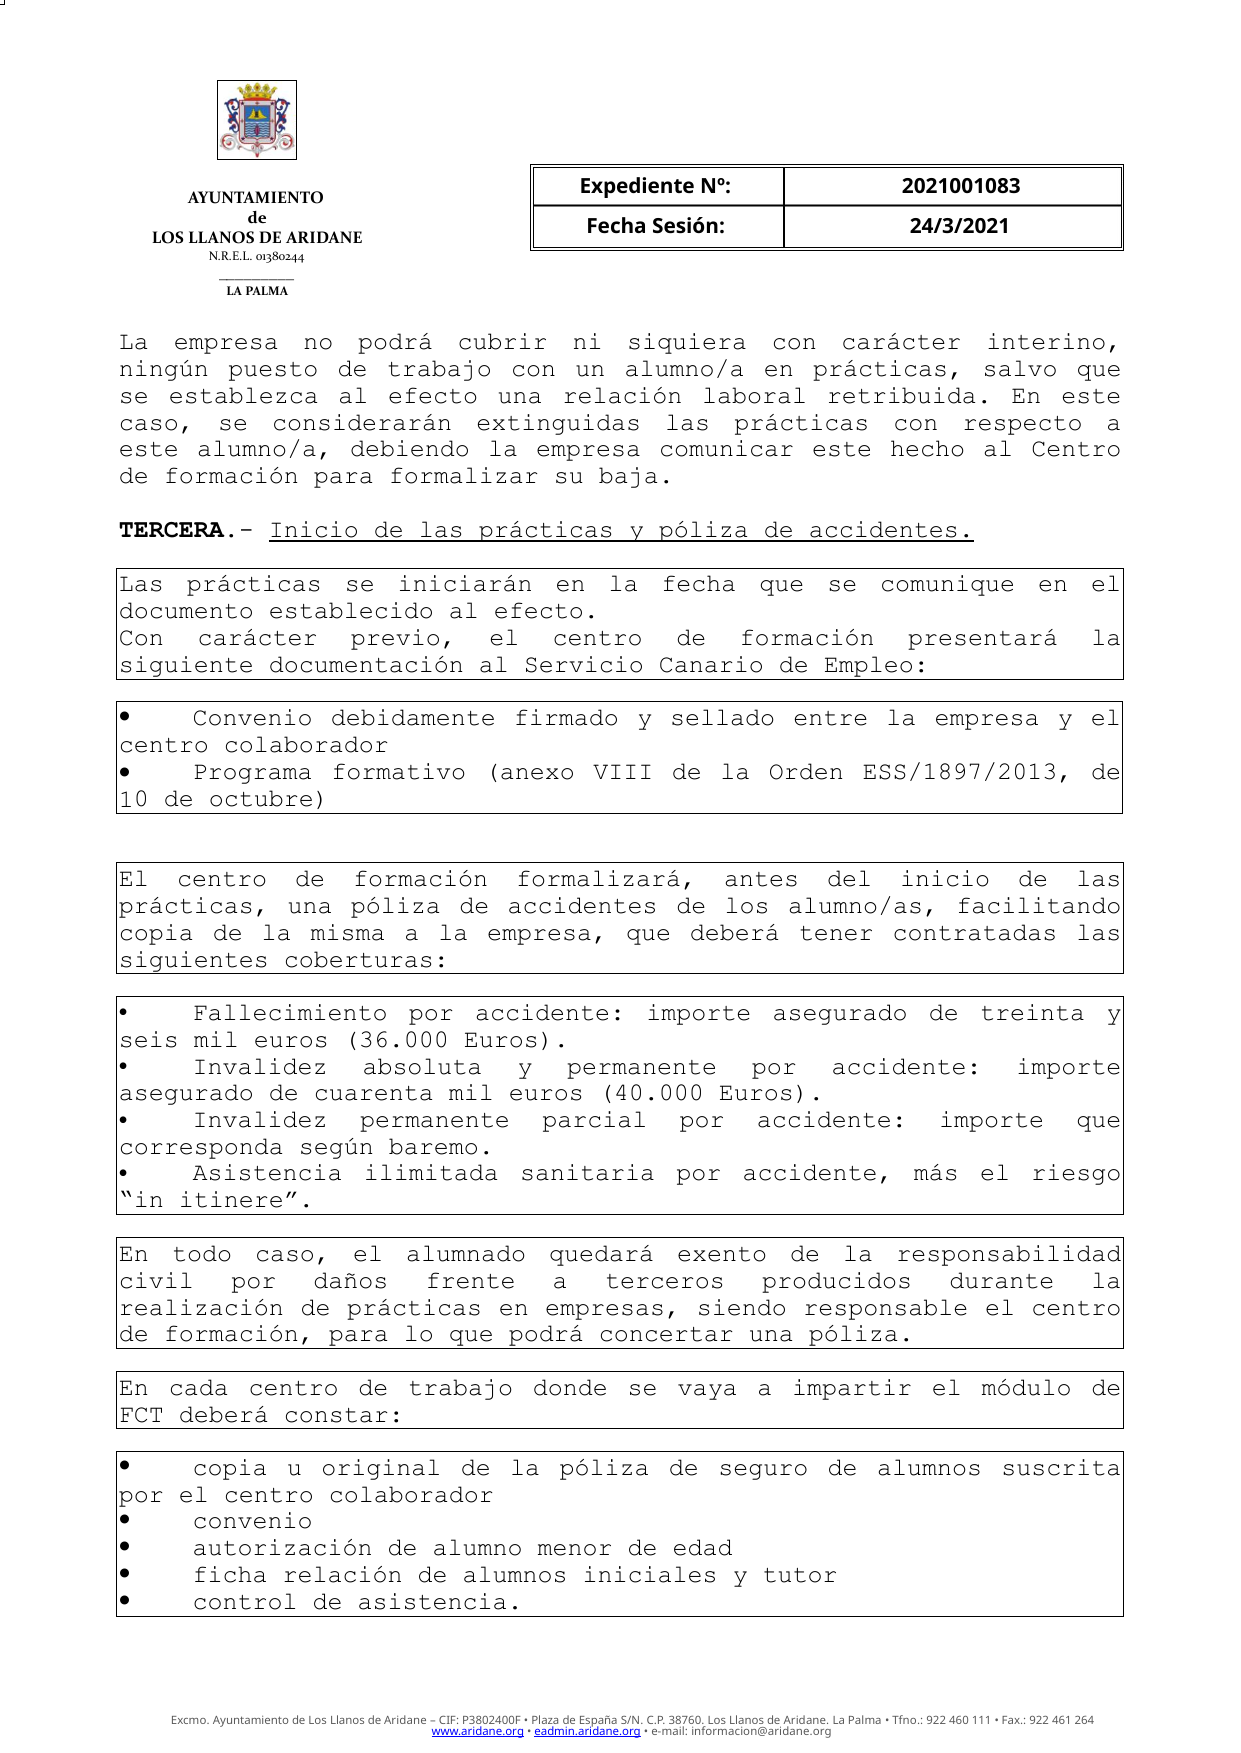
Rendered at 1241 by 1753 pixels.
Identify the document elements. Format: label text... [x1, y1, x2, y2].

text asegurado de cuarenta mil euros (40.000 Euros). [119, 1079, 1146, 1106]
text “ [119, 1185, 134, 1212]
text En todo caso, el alumnado quedará exento de la responsabilidad [119, 1238, 1146, 1267]
text realización de prácticas en empresas, siendo responsable el centro [119, 1294, 1146, 1320]
picture [117, 1238, 1123, 1348]
text LA PALMA [226, 286, 317, 298]
text  [119, 1160, 159, 1183]
text siguiente documentación al Servicio Canario de Empleo: [119, 651, 1146, 678]
text Fecha Sesión: [586, 214, 761, 239]
text Con carácter previo, el centro de formación presentará la [119, 624, 1146, 651]
text Excmo. Ayuntamiento de Los Llanos de Aridane – CIF: P3802400F • Plaza de España S/N. C.P. 38760. Los Llanos de Aridane. La Palma • Tfno.: 922 460 111 • Fax.: 922 461 264 [171, 1713, 1095, 1727]
picture [117, 1452, 1123, 1616]
text copia u original de la póliza de seguro de alumnos suscrita [192, 1453, 1146, 1481]
text N.R.E.L. 01380244 [208, 250, 327, 262]
picture [117, 1372, 1123, 1428]
text  [119, 1107, 152, 1130]
text 2021001083 [902, 173, 1059, 198]
text se establezca al efecto una relación laboral retribuida. En este [119, 382, 1146, 408]
text En cada centro de trabajo donde se vaya a impartir el módulo de [119, 1372, 1146, 1401]
text de formación para formalizar su baja. [119, 462, 1146, 489]
text FCT deberá constar: [119, 1401, 1146, 1427]
text seis mil euros (36.000 Euros). [119, 1026, 1146, 1053]
text La empresa no podrá cubrir ni siquiera con carácter interino, [119, 327, 1146, 355]
picture [117, 863, 1123, 973]
text  [119, 1559, 155, 1586]
text de formación, para lo que podrá concertar una póliza. [119, 1320, 1146, 1347]
text corresponda según baremo. [119, 1133, 1146, 1160]
text TERCERA.- Inicio de las prácticas y póliza de accidentes. [119, 515, 999, 543]
text Invalidez permanente parcial por accidente: importe que [192, 1106, 1146, 1133]
text AYUNTAMIENTO [188, 190, 387, 207]
text centro colaborador [119, 730, 414, 758]
text  [119, 1502, 155, 1533]
text 1 [119, 786, 134, 812]
text Convenio debidamente firmado y sellado entre la empresa y el [192, 703, 1146, 732]
text _ [219, 266, 226, 279]
text Programa formativo (anexo VIII de la Orden ESS/1897/2013, de [192, 757, 1146, 785]
text _ [317, 266, 327, 282]
text de [247, 210, 387, 227]
picture [117, 997, 1123, 1214]
text Expediente Nº: [579, 173, 761, 198]
text autorización de alumno menor de edad [192, 1533, 862, 1561]
text  [119, 999, 152, 1023]
text 0 de octubre) [134, 785, 1146, 812]
text caso, se considerarán extinguidas las prácticas con respecto a [119, 408, 1146, 435]
text  [119, 1053, 152, 1076]
text documento establecido al efecto. [119, 597, 1146, 624]
text  [119, 1586, 155, 1613]
text ningún puesto de trabajo con un alumno/a en prácticas, salvo que [119, 355, 1146, 382]
text ficha relación de alumnos iniciales y tutor [192, 1561, 862, 1588]
text ________ [226, 266, 317, 282]
text Invalidez absoluta y permanente por accidente: importe [192, 1053, 1146, 1079]
text www.aridane.org • eadmin.aridane.org • e-mail: informacion@aridane.org [431, 1724, 834, 1738]
text  [119, 758, 192, 785]
text Asistencia ilimitada sanitaria por accidente, más el riesgo [192, 1158, 1146, 1187]
text Fallecimiento por accidente: importe asegurado de treinta y [192, 998, 1146, 1026]
text  [119, 1533, 155, 1559]
text  [119, 1448, 155, 1479]
text convenio [192, 1506, 337, 1533]
text siguientes coberturas: [119, 946, 1146, 972]
picture [117, 569, 1123, 679]
text in itinere”. [134, 1185, 339, 1213]
text  [119, 699, 155, 729]
text control de asistencia. [192, 1588, 862, 1615]
text copia de la misma a la empresa, que deberá tener contratadas las [119, 919, 1146, 946]
picture [218, 81, 296, 159]
text LOS LLANOS DE ARIDANE [152, 230, 387, 247]
text prácticas, una póliza de accidentes de los alumno/as, facilitando [119, 892, 1146, 919]
text El centro de formación formalizará, antes del inicio de las [119, 864, 1146, 892]
text por el centro colaborador [119, 1479, 519, 1508]
picture [117, 702, 1122, 813]
text 24/3/2021 [909, 214, 1059, 239]
text civil por daños frente a terceros producidos durante la [119, 1267, 1146, 1294]
text este alumno/a, debiendo la empresa comunicar este hecho al Centro [119, 435, 1146, 462]
text Las prácticas se iniciarán en la fecha que se comunique en el [119, 569, 1146, 597]
picture [531, 165, 1123, 250]
